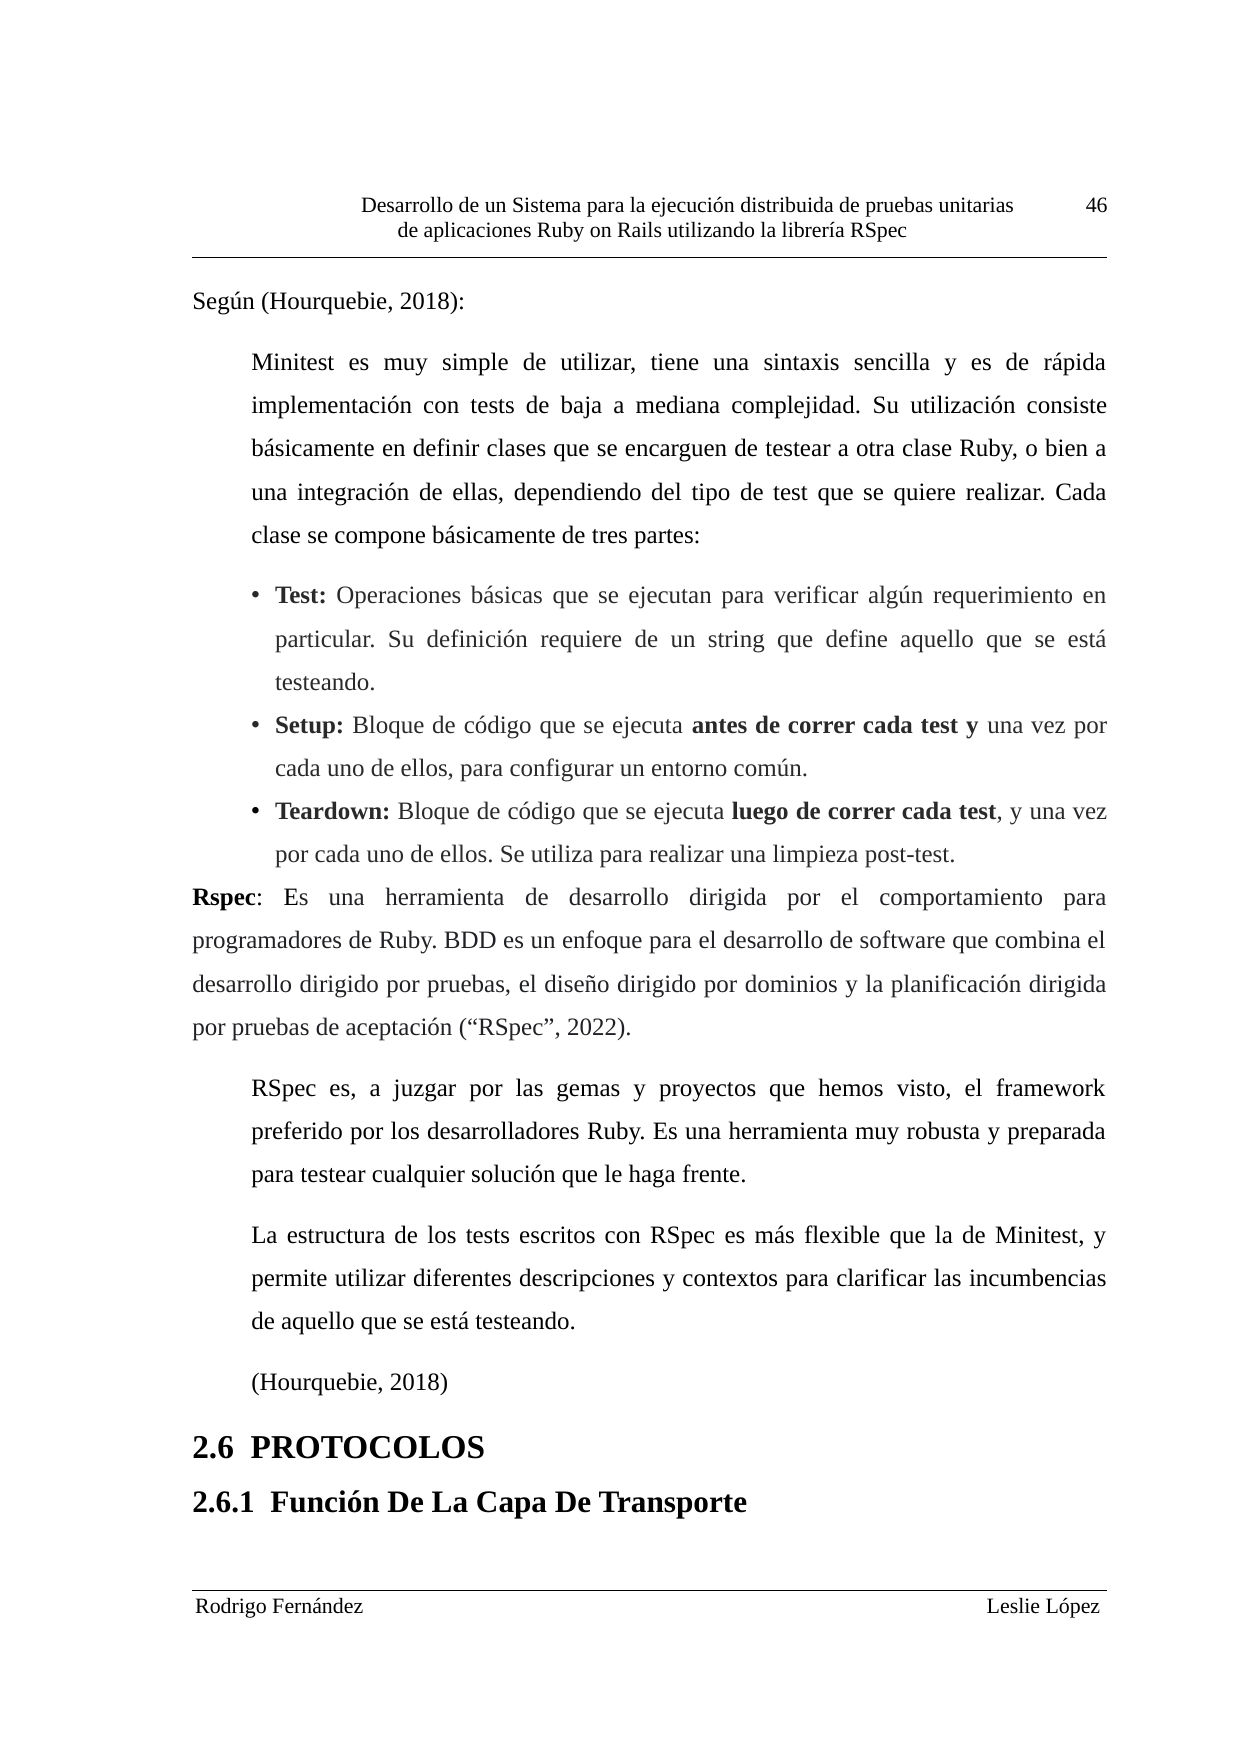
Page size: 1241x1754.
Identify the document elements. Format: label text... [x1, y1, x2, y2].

list Test: Operaciones básicas que se ejecutan para verificar algún requerimiento en particular. Su definición requiere de un string que define aquello que se está testeando. [251, 581, 1107, 696]
text La estructura de los tests escritos con RSpec es más flexible que la de Minitest, y permite utilizar diferentes descripciones y contextos para clarificar las incumbencias de aquello que se está testeando. [251, 1220, 1107, 1335]
text Según (Hourquebie, 2018)⁠: [192, 286, 1107, 315]
list Setup: Bloque de código que se ejecuta antes de correr cada test y una vez por cada uno de ellos, para configurar un entorno común. [251, 710, 1107, 782]
subtitle Protocolos [192, 1428, 1107, 1466]
text RSpec es, a juzgar por las gemas y proyectos que hemos visto, el framework preferido por los desarrolladores Ruby. Es una herramienta muy robusta y preparada para testear cualquier solución que le haga frente. [251, 1073, 1107, 1188]
text Minitest es muy simple de utilizar, tiene una sintaxis sencilla y es de rápida implementación con tests de baja a mediana complejidad. Su utilización consiste básicamente en definir clases que se encarguen de testear a otra clase Ruby, o bien a una integración de ellas, dependiendo del tipo de test que se quiere realizar. Cada clase se compone básicamente de tres partes: [251, 347, 1107, 548]
subtitle Función de la capa de transporte [192, 1484, 1107, 1519]
list Teardown: Bloque de código que se ejecuta luego de correr cada test, y una vez por cada uno de ellos. Se utiliza para realizar una limpieza post-test. [251, 796, 1107, 868]
text (Hourquebie, 2018)⁠ [251, 1367, 1107, 1396]
text Rspec: Es una herramienta de desarrollo dirigida por el comportamiento para programadores de Ruby. BDD es un enfoque para el desarrollo de software que combina el desarrollo dirigido por pruebas, el diseño dirigido por dominios y la planificación dirigida por pruebas de aceptación (“RSpec”, 2022)⁠. [192, 882, 1107, 1041]
